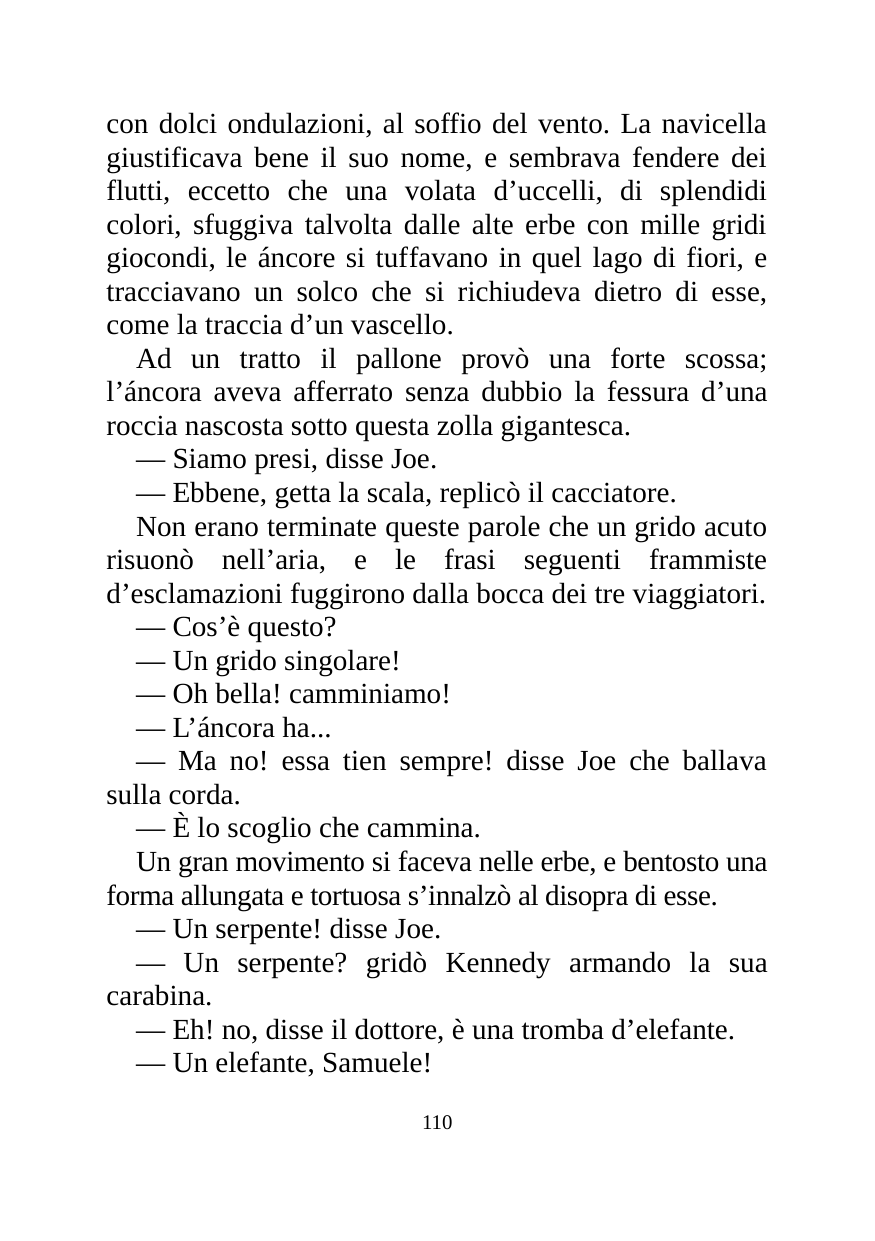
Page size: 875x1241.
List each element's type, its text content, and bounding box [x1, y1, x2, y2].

text Un gran movimento si faceva nelle erbe, e bentosto una forma allungata e tortuosa s’innalzò al disopra di esse. [106, 844, 768, 911]
text — Un serpente? gridò Kennedy armando la sua carabina. [106, 945, 768, 1012]
text — Un serpente! disse Joe. [106, 911, 768, 945]
text — Un elefante, Samuele! [106, 1045, 768, 1079]
text con dolci ondulazioni, al soffio del vento. La navicella giustificava bene il suo nome, e sembrava fendere dei flutti, eccetto che una volata d’uccelli, di splendidi colori, sfuggiva talvolta dalle alte erbe con mille gridi giocondi, le áncore si tuffavano in quel lago di fiori, e tracciavano un solco che si richiudeva dietro di esse, come la traccia d’un vascello. [106, 106, 768, 341]
text — Cos’è questo? [106, 609, 768, 643]
text — Ma no! essa tien sempre! disse Joe che ballava sulla corda. [106, 743, 768, 811]
text — Ebbene, getta la scala, replicò il cacciatore. [106, 475, 768, 509]
text Ad un tratto il pallone provò una forte scossa; l’áncora aveva afferrato senza dubbio la fessura d’una roccia nascosta sotto questa zolla gigantesca. [106, 341, 768, 442]
text — Oh bella! camminiamo! [106, 676, 768, 710]
text — Eh! no, disse il dottore, è una tromba d’elefante. [106, 1012, 768, 1045]
text Non erano terminate queste parole che un grido acuto risuonò nell’aria, e le frasi seguenti frammiste d’esclamazioni fuggirono dalla bocca dei tre viaggiatori. [106, 509, 768, 609]
text — È lo scoglio che cammina. [106, 811, 768, 844]
text — L’áncora ha... [106, 710, 768, 743]
text — Siamo presi, disse Joe. [106, 442, 768, 475]
text — Un grido singolare! [106, 643, 768, 676]
